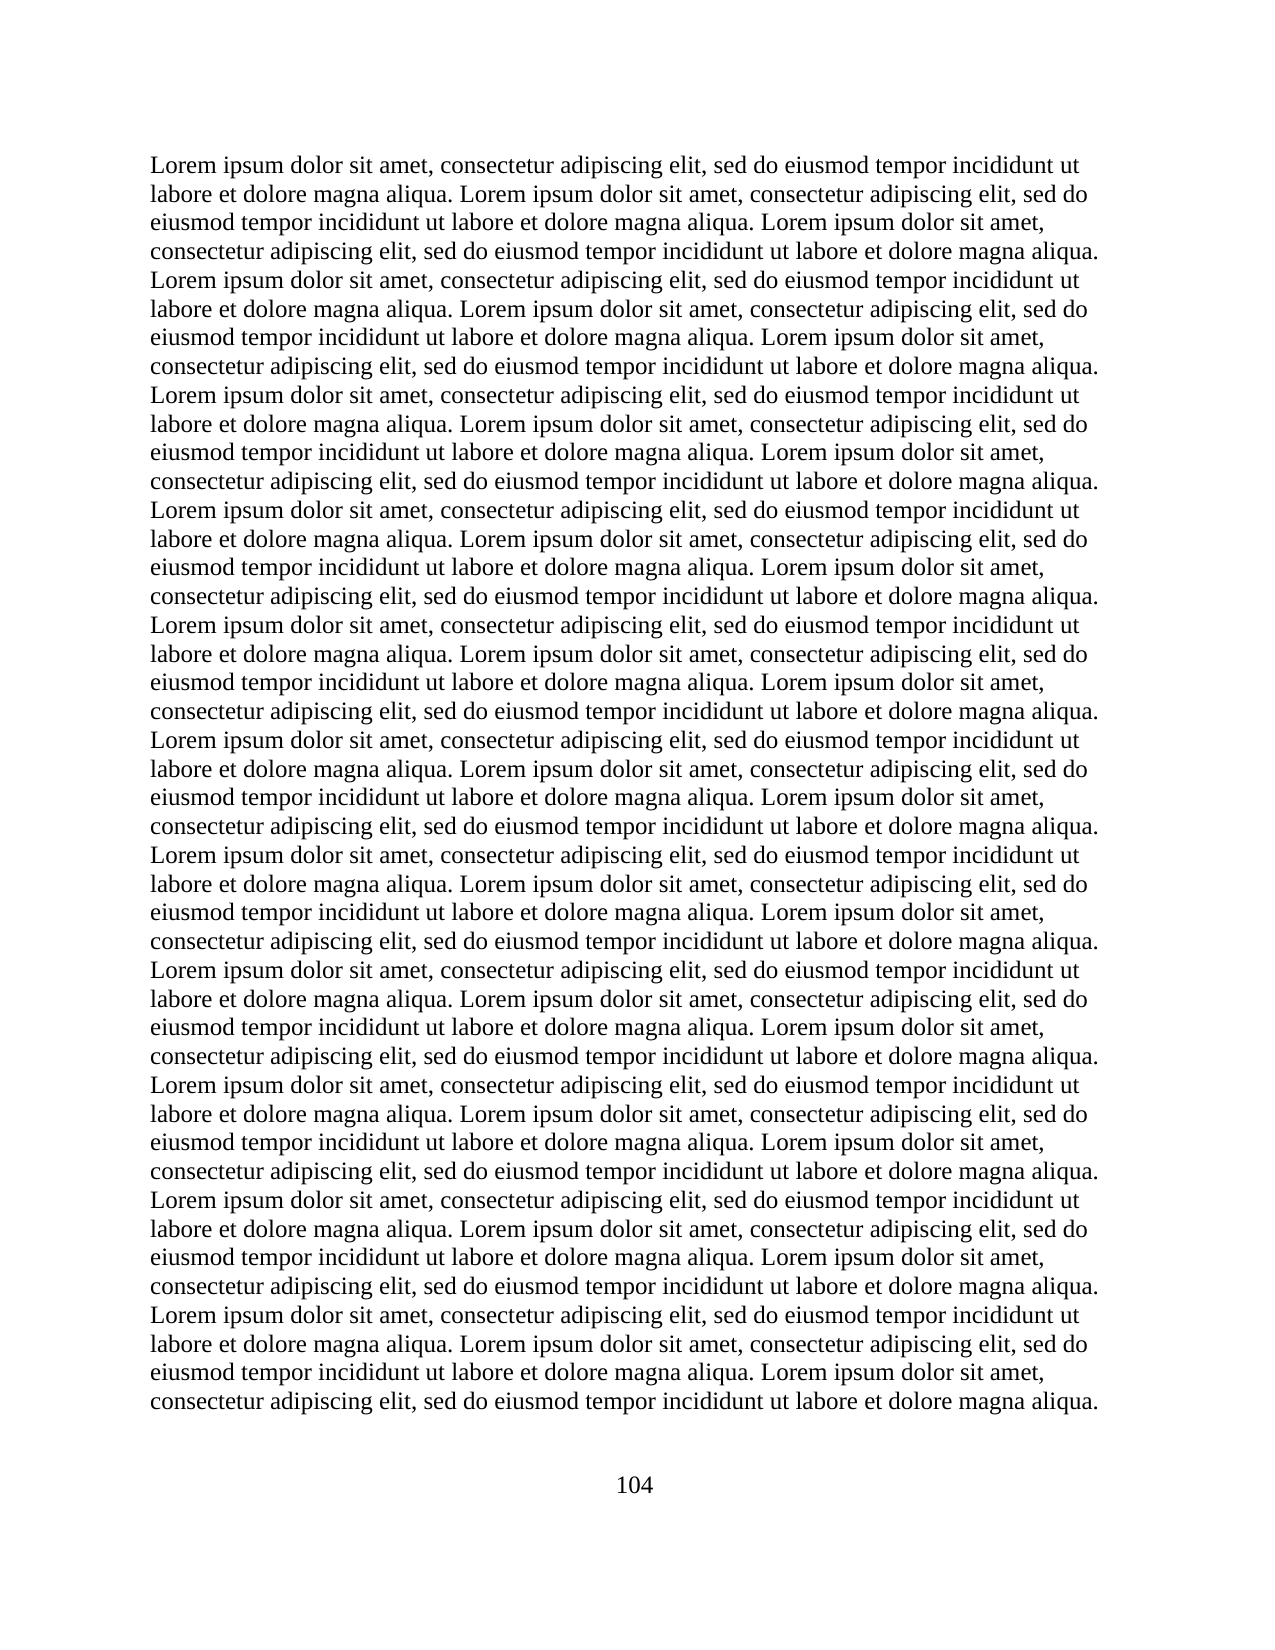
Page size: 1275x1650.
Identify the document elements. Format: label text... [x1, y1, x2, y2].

text Lorem ipsum dolor sit amet, consectetur adipiscing elit, sed do eiusmod tempor incididunt ut labore et dolore magna aliqua. Lorem ipsum dolor sit amet, consectetur adipiscing elit, sed do eiusmod tempor incididunt ut labore et dolore magna aliqua. Lorem ipsum dolor sit amet, consectetur adipiscing elit, sed do eiusmod tempor incididunt ut labore et dolore magna aliqua. Lorem ipsum dolor sit amet, consectetur adipiscing elit, sed do eiusmod tempor incididunt ut labore et dolore magna aliqua. Lorem ipsum dolor sit amet, consectetur adipiscing elit, sed do eiusmod tempor incididunt ut labore et dolore magna aliqua. Lorem ipsum dolor sit amet, consectetur adipiscing elit, sed do eiusmod tempor incididunt ut labore et dolore magna aliqua. Lorem ipsum dolor sit amet, consectetur adipiscing elit, sed do eiusmod tempor incididunt ut labore et dolore magna aliqua. Lorem ipsum dolor sit amet, consectetur adipiscing elit, sed do eiusmod tempor incididunt ut labore et dolore magna aliqua. Lorem ipsum dolor sit amet, consectetur adipiscing elit, sed do eiusmod tempor incididunt ut labore et dolore magna aliqua. Lorem ipsum dolor sit amet, consectetur adipiscing elit, sed do eiusmod tempor incididunt ut labore et dolore magna aliqua. Lorem ipsum dolor sit amet, consectetur adipiscing elit, sed do eiusmod tempor incididunt ut labore et dolore magna aliqua. Lorem ipsum dolor sit amet, consectetur adipiscing elit, sed do eiusmod tempor incididunt ut labore et dolore magna aliqua. Lorem ipsum dolor sit amet, consectetur adipiscing elit, sed do eiusmod tempor incididunt ut labore et dolore magna aliqua. Lorem ipsum dolor sit amet, consectetur adipiscing elit, sed do eiusmod tempor incididunt ut labore et dolore magna aliqua. Lorem ipsum dolor sit amet, consectetur adipiscing elit, sed do eiusmod tempor incididunt ut labore et dolore magna aliqua. Lorem ipsum dolor sit amet, consectetur adipiscing elit, sed do eiusmod tempor incididunt ut labore et dolore magna aliqua. Lorem ipsum dolor sit amet, consectetur adipiscing elit, sed do eiusmod tempor incididunt ut labore et dolore magna aliqua. Lorem ipsum dolor sit amet, consectetur adipiscing elit, sed do eiusmod tempor incididunt ut labore et dolore magna aliqua. Lorem ipsum dolor sit amet, consectetur adipiscing elit, sed do eiusmod tempor incididunt ut labore et dolore magna aliqua. Lorem ipsum dolor sit amet, consectetur adipiscing elit, sed do eiusmod tempor incididunt ut labore et dolore magna aliqua. Lorem ipsum dolor sit amet, consectetur adipiscing elit, sed do eiusmod tempor incididunt ut labore et dolore magna aliqua. Lorem ipsum dolor sit amet, consectetur adipiscing elit, sed do eiusmod tempor incididunt ut labore et dolore magna aliqua. Lorem ipsum dolor sit amet, consectetur adipiscing elit, sed do eiusmod tempor incididunt ut labore et dolore magna aliqua. Lorem ipsum dolor sit amet, consectetur adipiscing elit, sed do eiusmod tempor incididunt ut labore et dolore magna aliqua. Lorem ipsum dolor sit amet, consectetur adipiscing elit, sed do eiusmod tempor incididunt ut labore et dolore magna aliqua. Lorem ipsum dolor sit amet, consectetur adipiscing elit, sed do eiusmod tempor incididunt ut labore et dolore magna aliqua. Lorem ipsum dolor sit amet, consectetur adipiscing elit, sed do eiusmod tempor incididunt ut labore et dolore magna aliqua. Lorem ipsum dolor sit amet, consectetur adipiscing elit, sed do eiusmod tempor incididunt ut labore et dolore magna aliqua. Lorem ipsum dolor sit amet, consectetur adipiscing elit, sed do eiusmod tempor incididunt ut labore et dolore magna aliqua. Lorem ipsum dolor sit amet, consectetur adipiscing elit, sed do eiusmod tempor incididunt ut labore et dolore magna aliqua. Lorem ipsum dolor sit amet, consectetur adipiscing elit, sed do eiusmod tempor incididunt ut labore et dolore magna aliqua. Lorem ipsum dolor sit amet, consectetur adipiscing elit, sed do eiusmod tempor incididunt ut labore et dolore magna aliqua. Lorem ipsum dolor sit amet, consectetur adipiscing elit, sed do eiusmod tempor incididunt ut labore et dolore magna aliqua. [150, 150, 1125, 1415]
